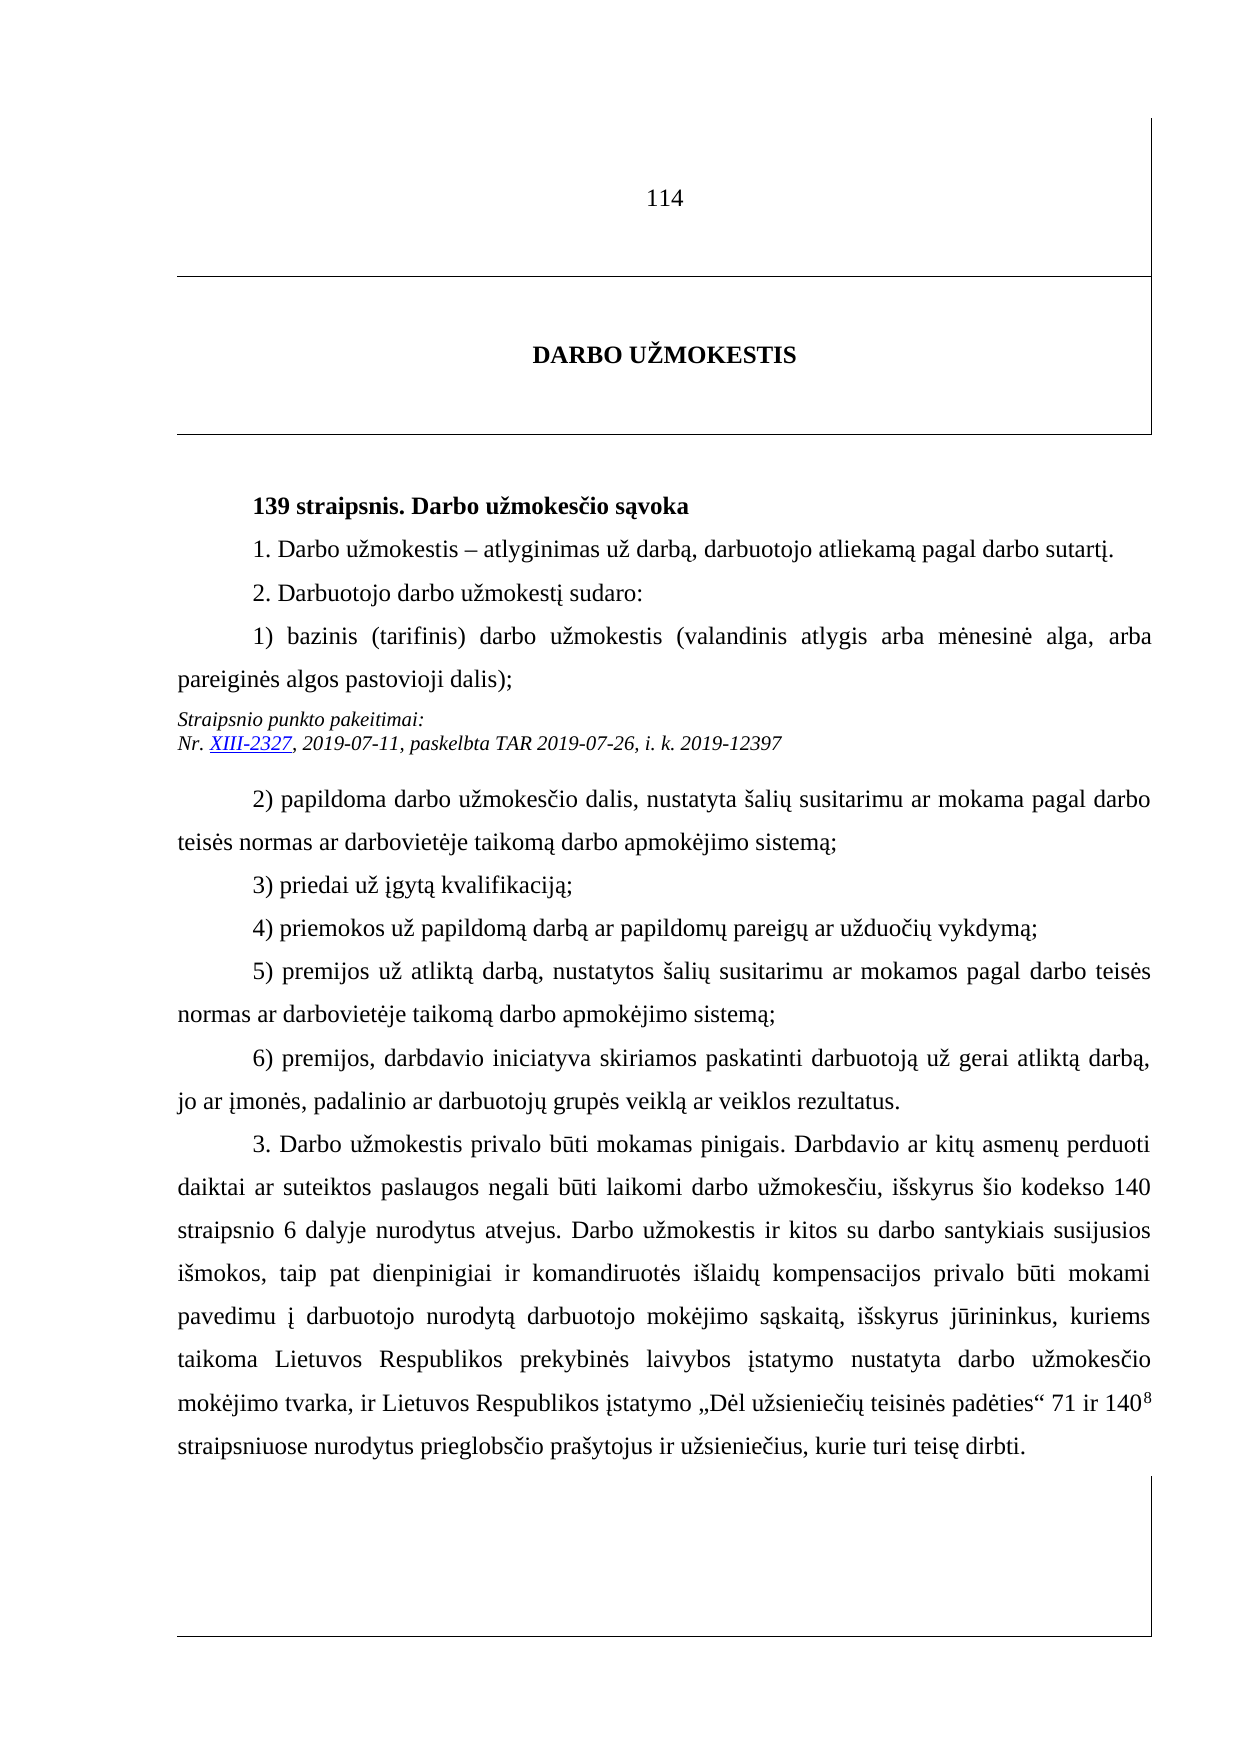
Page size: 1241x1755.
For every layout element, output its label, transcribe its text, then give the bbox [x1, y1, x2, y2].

text Straipsnio punkto pakeitimai: [177, 707, 1152, 731]
text Nr. XIII-2327, 2019-07-11, paskelbta TAR 2019-07-26, i. k. 2019-12397 [177, 731, 1152, 755]
text 6) premijos, darbdavio iniciatyva skiriamos paskatinti darbuotoją už gerai atliktą darbą, jo ar įmonės, padalinio ar darbuotojų grupės veiklą ar veiklos rezultatus. [177, 1043, 1152, 1114]
text 1) bazinis (tarifinis) darbo užmokestis (valandinis atlygis arba mėnesinė alga, arba pareiginės algos pastovioji dalis); [177, 621, 1152, 693]
subtitle 139 straipsnis. Darbo užmokesčio sąvoka [177, 491, 1152, 520]
text 1. Darbo užmokestis – atlyginimas už darbą, darbuotojo atliekamą pagal darbo sutartį. [177, 534, 1152, 563]
text 2. Darbuotojo darbo užmokestį sudaro: [177, 578, 1152, 606]
subtitle DARBO UŽMOKESTIS [177, 276, 1151, 434]
text 4) priemokos už papildomą darbą ar papildomų pareigų ar užduočių vykdymą; [177, 913, 1152, 942]
text 3) priedai už įgytą kvalifikaciją; [177, 870, 1152, 899]
text 3. Darbo užmokestis privalo būti mokamas pinigais. Darbdavio ar kitų asmenų perduoti daiktai ar suteiktos paslaugos negali būti laikomi darbo užmokesčiu, išskyrus šio kodekso 140 straipsnio 6 dalyje nurodytus atvejus. Darbo užmokestis ir kitos su darbo santykiais susijusios išmokos, taip pat dienpinigiai ir komandiruotės išlaidų kompensacijos privalo būti mokami pavedimu į darbuotojo nurodytą darbuotojo mokėjimo sąskaitą, išskyrus jūrininkus, kuriems taikoma Lietuvos Respublikos prekybinės laivybos įstatymo nustatyta darbo užmokesčio mokėjimo tvarka, ir Lietuvos Respublikos įstatymo „Dėl užsieniečių teisinės padėties“ 71 ir 1408 straipsniuose nurodytus prieglobsčio prašytojus ir užsieniečius, kurie turi teisę dirbti. [177, 1129, 1152, 1459]
text 2) papildoma darbo užmokesčio dalis, nustatyta šalių susitarimu ar mokama pagal darbo teisės normas ar darbovietėje taikomą darbo apmokėjimo sistemą; [177, 784, 1152, 856]
text 5) premijos už atliktą darbą, nustatytos šalių susitarimu ar mokamos pagal darbo teisės normas ar darbovietėje taikomą darbo apmokėjimo sistemą; [177, 956, 1152, 1028]
